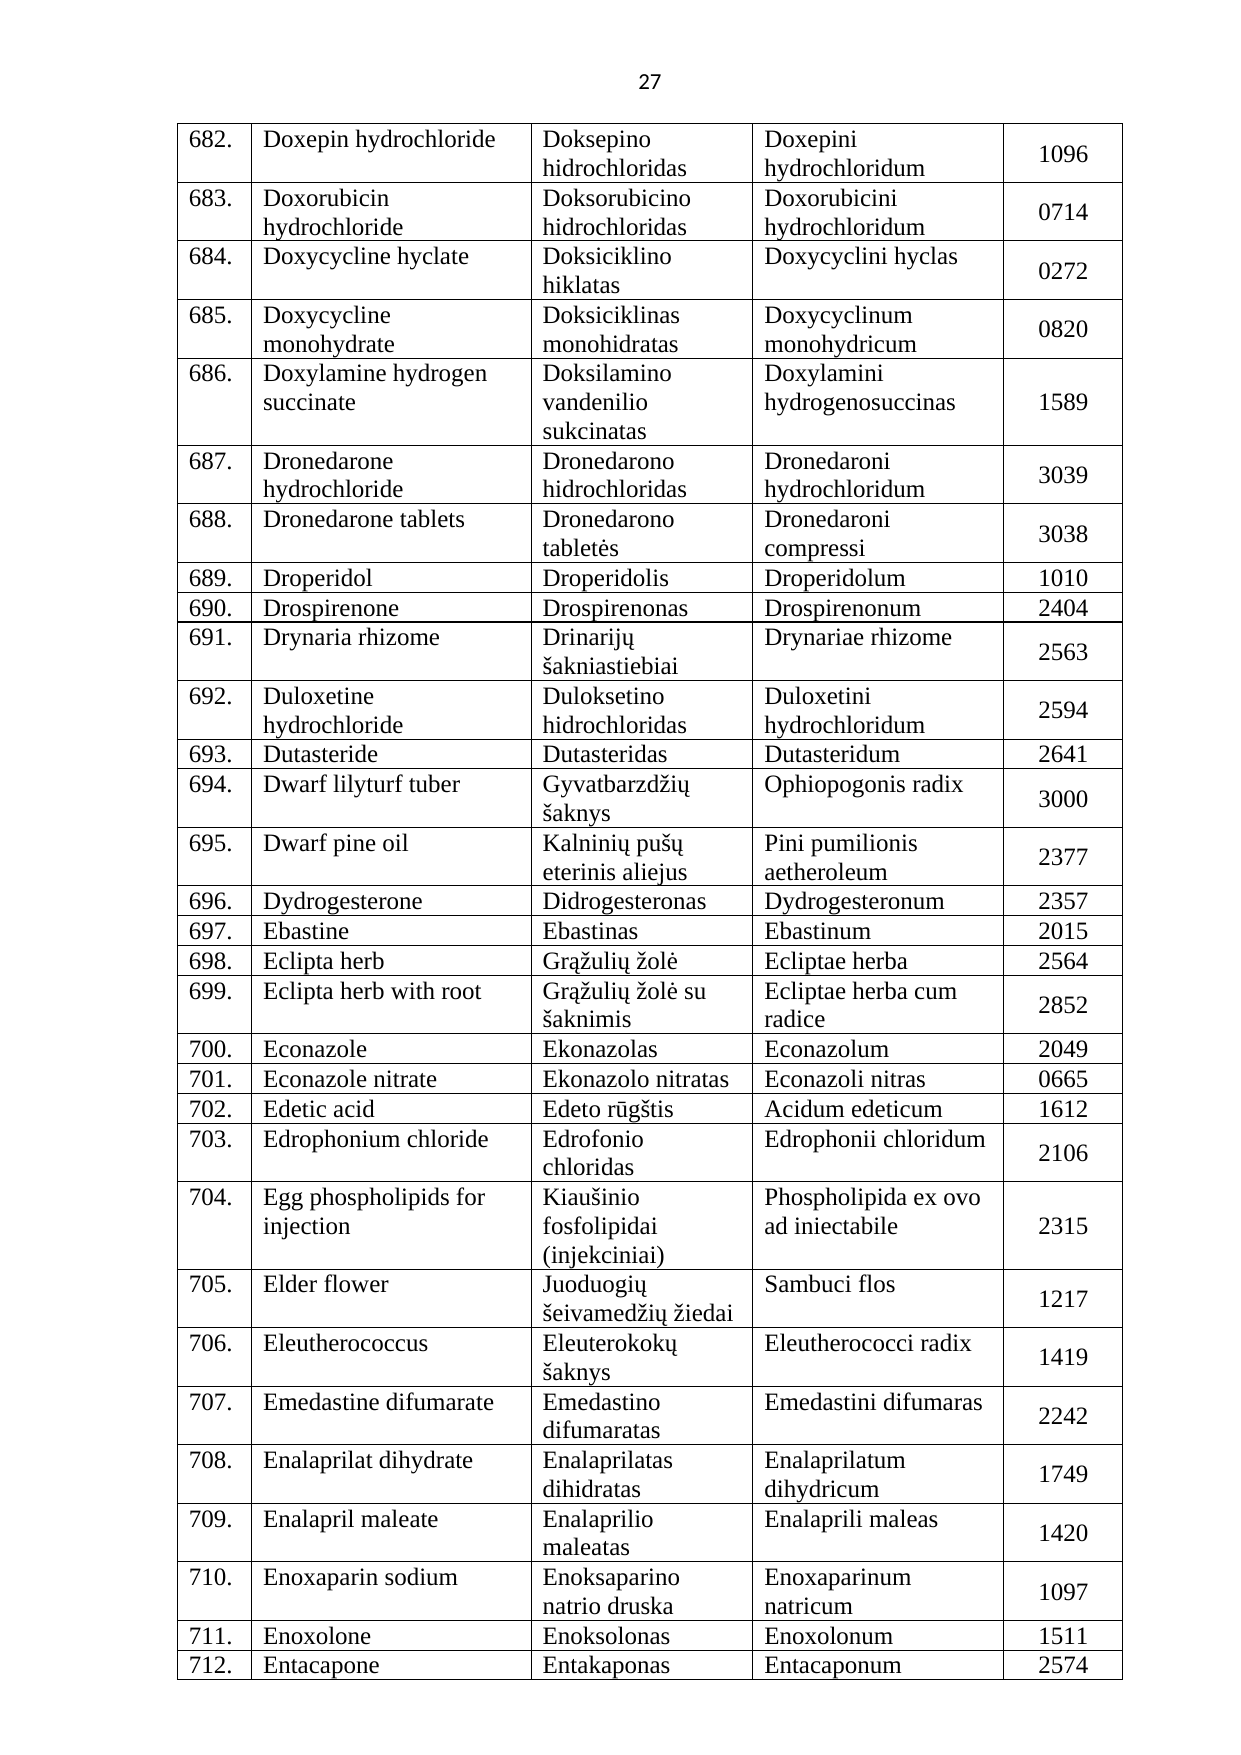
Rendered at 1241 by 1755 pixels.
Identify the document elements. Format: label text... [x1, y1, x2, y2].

table_cell Drospirenone [252, 593, 531, 621]
table_cell 2377 [1004, 828, 1122, 885]
table_cell Ebastine [252, 916, 531, 945]
table_cell Emedastine difumarate [252, 1387, 531, 1444]
table_cell Doksepino hidrochloridas [532, 124, 752, 182]
table_cell 1097 [1004, 1562, 1122, 1620]
table_cell Enalaprilat dihydrate [252, 1445, 531, 1503]
table_cell Econazole [252, 1034, 531, 1063]
table_cell 1096 [1004, 124, 1122, 182]
table_cell Egg phospholipids for injection [252, 1182, 531, 1268]
table_cell Edrophonii chloridum [753, 1124, 1003, 1181]
table_cell Doxycycline monohydrate [252, 300, 531, 357]
table_cell 1749 [1004, 1445, 1122, 1503]
table_cell Ekonazolo nitratas [532, 1064, 752, 1093]
table_cell 1589 [1004, 359, 1122, 445]
table_cell 1420 [1004, 1504, 1122, 1561]
table_cell 685. [178, 300, 251, 357]
table_cell 686. [178, 359, 251, 445]
table_cell 704. [178, 1182, 251, 1268]
table_cell Eleuterokokų šaknys [532, 1328, 752, 1386]
table_cell 2563 [1004, 623, 1122, 680]
table_cell 2049 [1004, 1034, 1122, 1063]
table_cell 696. [178, 886, 251, 915]
table_cell Entacaponum [753, 1651, 1003, 1679]
table_cell 690. [178, 593, 251, 621]
table_cell Drynaria rhizome [252, 623, 531, 680]
table_cell Dutasteride [252, 740, 531, 768]
table_cell 692. [178, 681, 251, 738]
table_cell 689. [178, 563, 251, 592]
table_cell Gyvatbarzdžių šaknys [532, 769, 752, 827]
table_cell 0820 [1004, 300, 1122, 357]
table_cell 682. [178, 124, 251, 182]
table_cell Doxorubicini hydrochloridum [753, 183, 1003, 240]
table_cell Doxylamini hydrogenosuccinas [753, 359, 1003, 445]
table_cell Dwarf lilyturf tuber [252, 769, 531, 827]
table_cell Enalaprilio maleatas [532, 1504, 752, 1561]
table_cell 2574 [1004, 1651, 1122, 1679]
table_cell Doksiciklino hiklatas [532, 241, 752, 299]
table_cell Enalaprilatas dihidratas [532, 1445, 752, 1503]
table_cell 710. [178, 1562, 251, 1620]
table_cell 691. [178, 623, 251, 680]
table_cell Doksilamino vandenilio sukcinatas [532, 359, 752, 445]
table_cell Ecliptae herba cum radice [753, 976, 1003, 1033]
table_cell Dydrogesteronum [753, 886, 1003, 915]
table_cell Kiaušinio fosfolipidai (injekciniai) [532, 1182, 752, 1268]
table_cell 684. [178, 241, 251, 299]
table_cell 698. [178, 946, 251, 975]
table_cell Doxorubicin hydrochloride [252, 183, 531, 240]
table_cell Edetic acid [252, 1094, 531, 1123]
table_cell Emedastino difumaratas [532, 1387, 752, 1444]
table_cell Enalaprili maleas [753, 1504, 1003, 1561]
table_cell Phospholipida ex ovo ad iniectabile [753, 1182, 1003, 1268]
table_cell 697. [178, 916, 251, 945]
table_cell Doxylamine hydrogen succinate [252, 359, 531, 445]
table_cell 2594 [1004, 681, 1122, 738]
table_cell Dronedarone hydrochloride [252, 446, 531, 503]
table_cell Doksiciklinas monohidratas [532, 300, 752, 357]
table_cell Juoduogių šeivamedžių žiedai [532, 1270, 752, 1327]
table_cell Econazolum [753, 1034, 1003, 1063]
table_cell 1010 [1004, 563, 1122, 592]
table_cell Droperidolis [532, 563, 752, 592]
table_cell 1612 [1004, 1094, 1122, 1123]
table_cell 700. [178, 1034, 251, 1063]
table_cell 2015 [1004, 916, 1122, 945]
table_cell Grąžulių žolė su šaknimis [532, 976, 752, 1033]
table_cell 712. [178, 1651, 251, 1679]
table_cell 2242 [1004, 1387, 1122, 1444]
table_cell Drospirenonas [532, 593, 752, 621]
table_cell 701. [178, 1064, 251, 1093]
table_cell Duloksetino hidrochloridas [532, 681, 752, 738]
table_cell 699. [178, 976, 251, 1033]
table_cell Enoksaparino natrio druska [532, 1562, 752, 1620]
table_cell Enalaprilatum dihydricum [753, 1445, 1003, 1503]
table_cell Ecliptae herba [753, 946, 1003, 975]
table_cell 0665 [1004, 1064, 1122, 1093]
table_cell 688. [178, 504, 251, 562]
table_cell Acidum edeticum [753, 1094, 1003, 1123]
table_cell Drospirenonum [753, 593, 1003, 621]
table_cell Duloxetine hydrochloride [252, 681, 531, 738]
table_cell Doxepini hydrochloridum [753, 124, 1003, 182]
table_cell Dronedaroni hydrochloridum [753, 446, 1003, 503]
table_cell Droperidolum [753, 563, 1003, 592]
table_cell 1511 [1004, 1621, 1122, 1649]
table_cell Droperidol [252, 563, 531, 592]
table_cell Emedastini difumaras [753, 1387, 1003, 1444]
table_cell Enoxolone [252, 1621, 531, 1649]
table_cell 702. [178, 1094, 251, 1123]
table_cell Dutasteridas [532, 740, 752, 768]
table_cell Drynariae rhizome [753, 623, 1003, 680]
table_cell 687. [178, 446, 251, 503]
table_cell Doxycyclinum monohydricum [753, 300, 1003, 357]
table_cell Ebastinas [532, 916, 752, 945]
table_cell Edrophonium chloride [252, 1124, 531, 1181]
table_cell Grąžulių žolė [532, 946, 752, 975]
table_cell Dronedarone tablets [252, 504, 531, 562]
table_cell 2641 [1004, 740, 1122, 768]
table_cell Dronedarono hidrochloridas [532, 446, 752, 503]
table_cell Enoxaparinum natricum [753, 1562, 1003, 1620]
table_cell 695. [178, 828, 251, 885]
table_cell 683. [178, 183, 251, 240]
table_cell 2404 [1004, 593, 1122, 621]
table_cell Sambuci flos [753, 1270, 1003, 1327]
table_cell 703. [178, 1124, 251, 1181]
table_cell Enoxaparin sodium [252, 1562, 531, 1620]
table_cell 2852 [1004, 976, 1122, 1033]
table_cell Enoksolonas [532, 1621, 752, 1649]
table_cell 711. [178, 1621, 251, 1649]
table_cell Doxycycline hyclate [252, 241, 531, 299]
table_cell 1217 [1004, 1270, 1122, 1327]
table_cell 3038 [1004, 504, 1122, 562]
table_cell 1419 [1004, 1328, 1122, 1386]
table_cell Dydrogesterone [252, 886, 531, 915]
table_cell Entakaponas [532, 1651, 752, 1679]
table_cell Kalninių pušų eterinis aliejus [532, 828, 752, 885]
table_cell Doxepin hydrochloride [252, 124, 531, 182]
table_cell Entacapone [252, 1651, 531, 1679]
table_cell 708. [178, 1445, 251, 1503]
table_cell Doxycyclini hyclas [753, 241, 1003, 299]
table_cell Edrofonio chloridas [532, 1124, 752, 1181]
table_cell 706. [178, 1328, 251, 1386]
table_cell 707. [178, 1387, 251, 1444]
table_cell Eleutherococcus [252, 1328, 531, 1386]
table_cell 0714 [1004, 183, 1122, 240]
table_cell Elder flower [252, 1270, 531, 1327]
table_cell 3000 [1004, 769, 1122, 827]
table_cell Dutasteridum [753, 740, 1003, 768]
table_cell 3039 [1004, 446, 1122, 503]
table_cell 2106 [1004, 1124, 1122, 1181]
table_cell Didrogesteronas [532, 886, 752, 915]
table_cell 2357 [1004, 886, 1122, 915]
table_cell Eclipta herb with root [252, 976, 531, 1033]
table_cell Eleutherococci radix [753, 1328, 1003, 1386]
table_cell 2315 [1004, 1182, 1122, 1268]
table_cell Eclipta herb [252, 946, 531, 975]
table_cell Enoxolonum [753, 1621, 1003, 1649]
table_cell Edeto rūgštis [532, 1094, 752, 1123]
table_cell Ebastinum [753, 916, 1003, 945]
table_cell Dronedaroni compressi [753, 504, 1003, 562]
table_cell Econazoli nitras [753, 1064, 1003, 1093]
table_cell Drinarijų šakniastiebiai [532, 623, 752, 680]
table_cell 693. [178, 740, 251, 768]
table_cell Enalapril maleate [252, 1504, 531, 1561]
table_cell 694. [178, 769, 251, 827]
table_cell 0272 [1004, 241, 1122, 299]
table_cell Econazole nitrate [252, 1064, 531, 1093]
table_cell Pini pumilionis aetheroleum [753, 828, 1003, 885]
table_cell Dwarf pine oil [252, 828, 531, 885]
table_cell Ekonazolas [532, 1034, 752, 1063]
table_cell Doksorubicino hidrochloridas [532, 183, 752, 240]
table_cell Dronedarono tabletės [532, 504, 752, 562]
table_cell 705. [178, 1270, 251, 1327]
table_cell 2564 [1004, 946, 1122, 975]
table_cell 709. [178, 1504, 251, 1561]
table_cell Duloxetini hydrochloridum [753, 681, 1003, 738]
table_cell Ophiopogonis radix [753, 769, 1003, 827]
